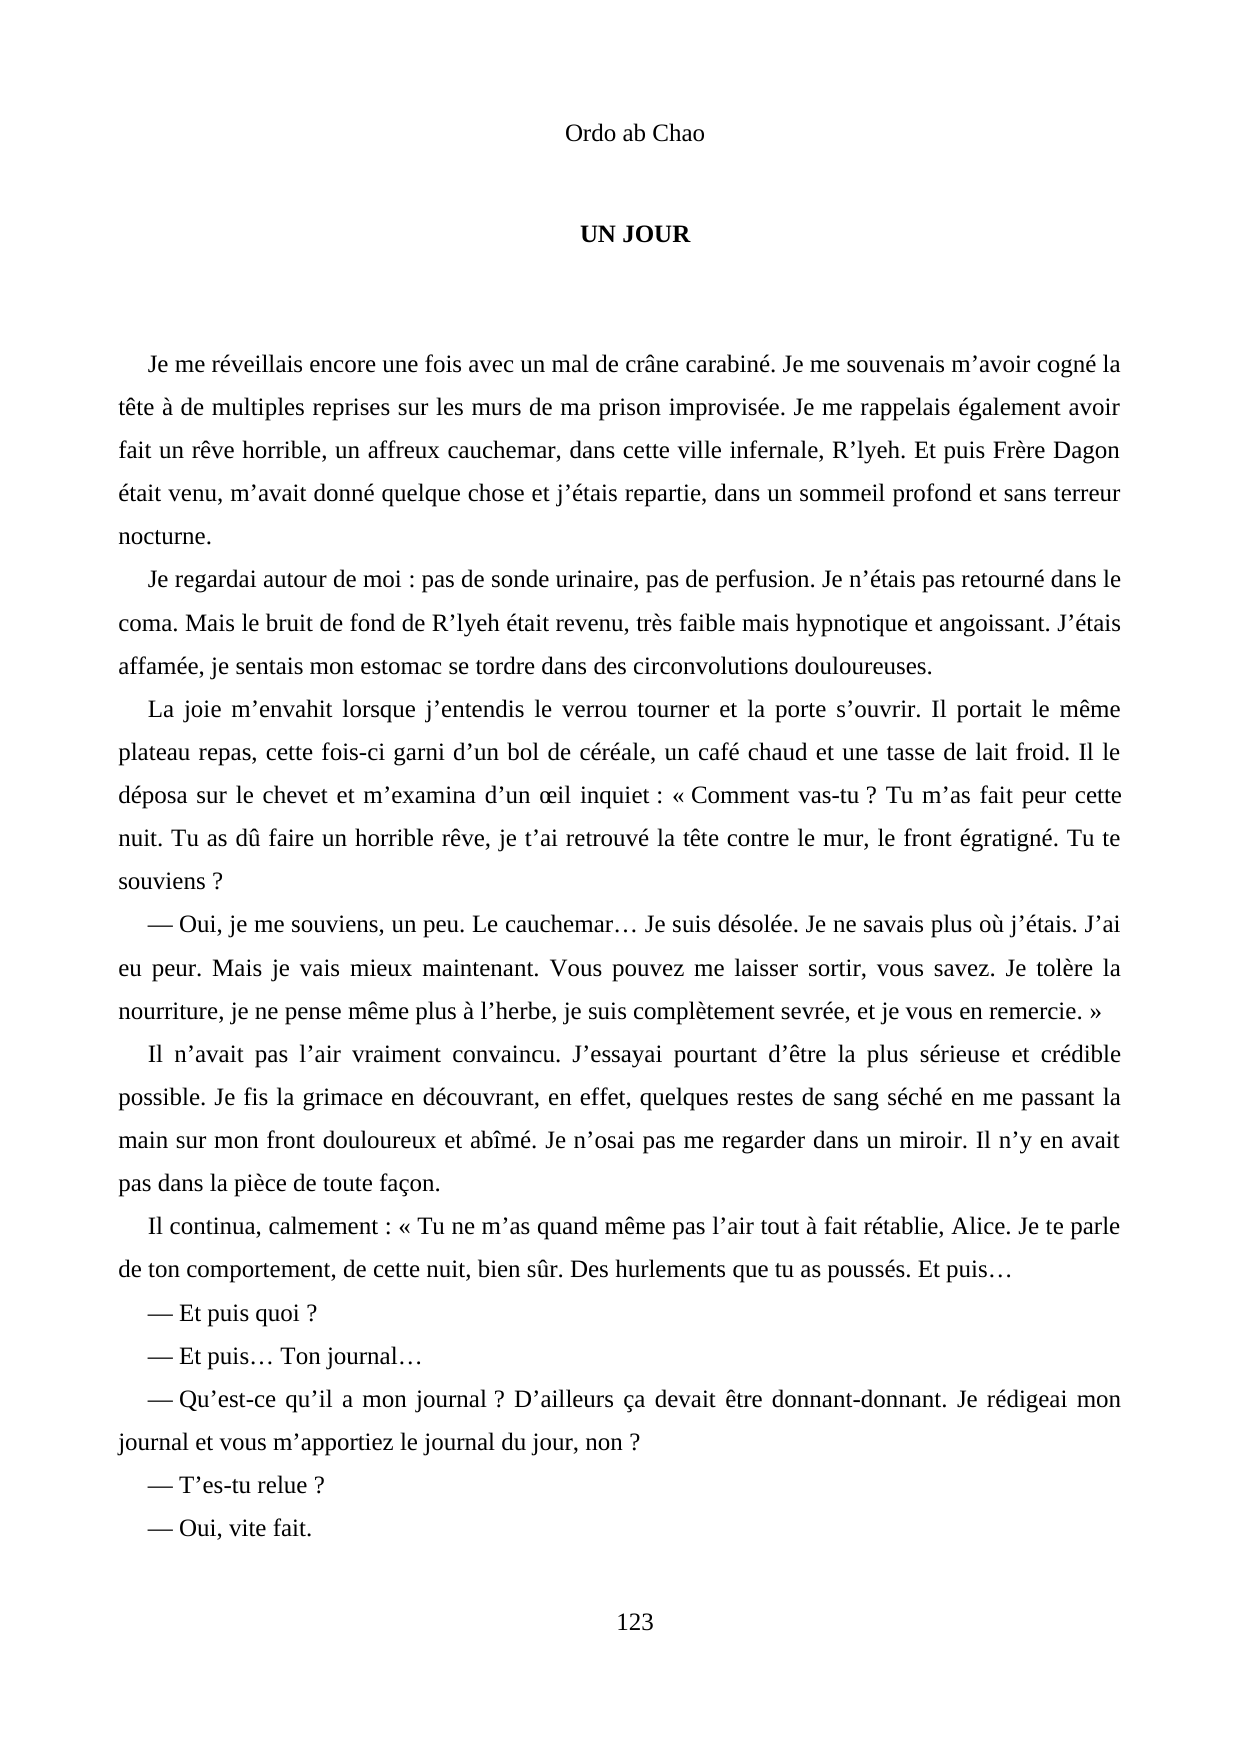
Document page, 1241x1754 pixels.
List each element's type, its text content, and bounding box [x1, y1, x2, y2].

text — Qu’est-ce qu’il a mon journal ? D’ailleurs ça devait être donnant-donnant. Je rédigeai mon journal et vous m’apportiez le journal du jour, non ? [118, 1384, 1122, 1456]
text UN JOUR [118, 219, 1122, 248]
text Il continua, calmement : « Tu ne m’as quand même pas l’air tout à fait rétablie, Alice. Je te parle de ton comportement, de cette nuit, bien sûr. Des hurlements que tu as poussés. Et puis… [118, 1211, 1122, 1283]
text Je me réveillais encore une fois avec un mal de crâne carabiné. Je me souvenais m’avoir cogné la tête à de multiples reprises sur les murs de ma prison improvisée. Je me rappelais également avoir fait un rêve horrible, un affreux cauchemar, dans cette ville infernale, R’lyeh. Et puis Frère Dagon était venu, m’avait donné quelque chose et j’étais repartie, dans un sommeil profond et sans terreur nocturne. [118, 349, 1122, 550]
text — T’es-tu relue ? [118, 1470, 1122, 1499]
text La joie m’envahit lorsque j’entendis le verrou tourner et la porte s’ouvrir. Il portait le même plateau repas, cette fois-ci garni d’un bol de céréale, un café chaud et une tasse de lait froid. Il le déposa sur le chevet et m’examina d’un œil inquiet : « Comment vas-tu ? Tu m’as fait peur cette nuit. Tu as dû faire un horrible rêve, je t’ai retrouvé la tête contre le mur, le front égratigné. Tu te souviens ? [118, 694, 1122, 895]
text Il n’avait pas l’air vraiment convaincu. J’essayai pourtant d’être la plus sérieuse et crédible possible. Je fis la grimace en découvrant, en effet, quelques restes de sang séché en me passant la main sur mon front douloureux et abîmé. Je n’osai pas me regarder dans un miroir. Il n’y en avait pas dans la pièce de toute façon. [118, 1039, 1122, 1197]
text — Et puis… Ton journal… [118, 1341, 1122, 1369]
text — Oui, vite fait. [118, 1513, 1122, 1542]
text — Oui, je me souviens, un peu. Le cauchemar… Je suis désolée. Je ne savais plus où j’étais. J’ai eu peur. Mais je vais mieux maintenant. Vous pouvez me laisser sortir, vous savez. Je tolère la nourriture, je ne pense même plus à l’herbe, je suis complètement sevrée, et je vous en remercie. » [118, 909, 1122, 1024]
text Je regardai autour de moi : pas de sonde urinaire, pas de perfusion. Je n’étais pas retourné dans le coma. Mais le bruit de fond de R’lyeh était revenu, très faible mais hypnotique et angoissant. J’étais affamée, je sentais mon estomac se tordre dans des circonvolutions douloureuses. [118, 564, 1122, 679]
text — Et puis quoi ? [118, 1298, 1122, 1326]
